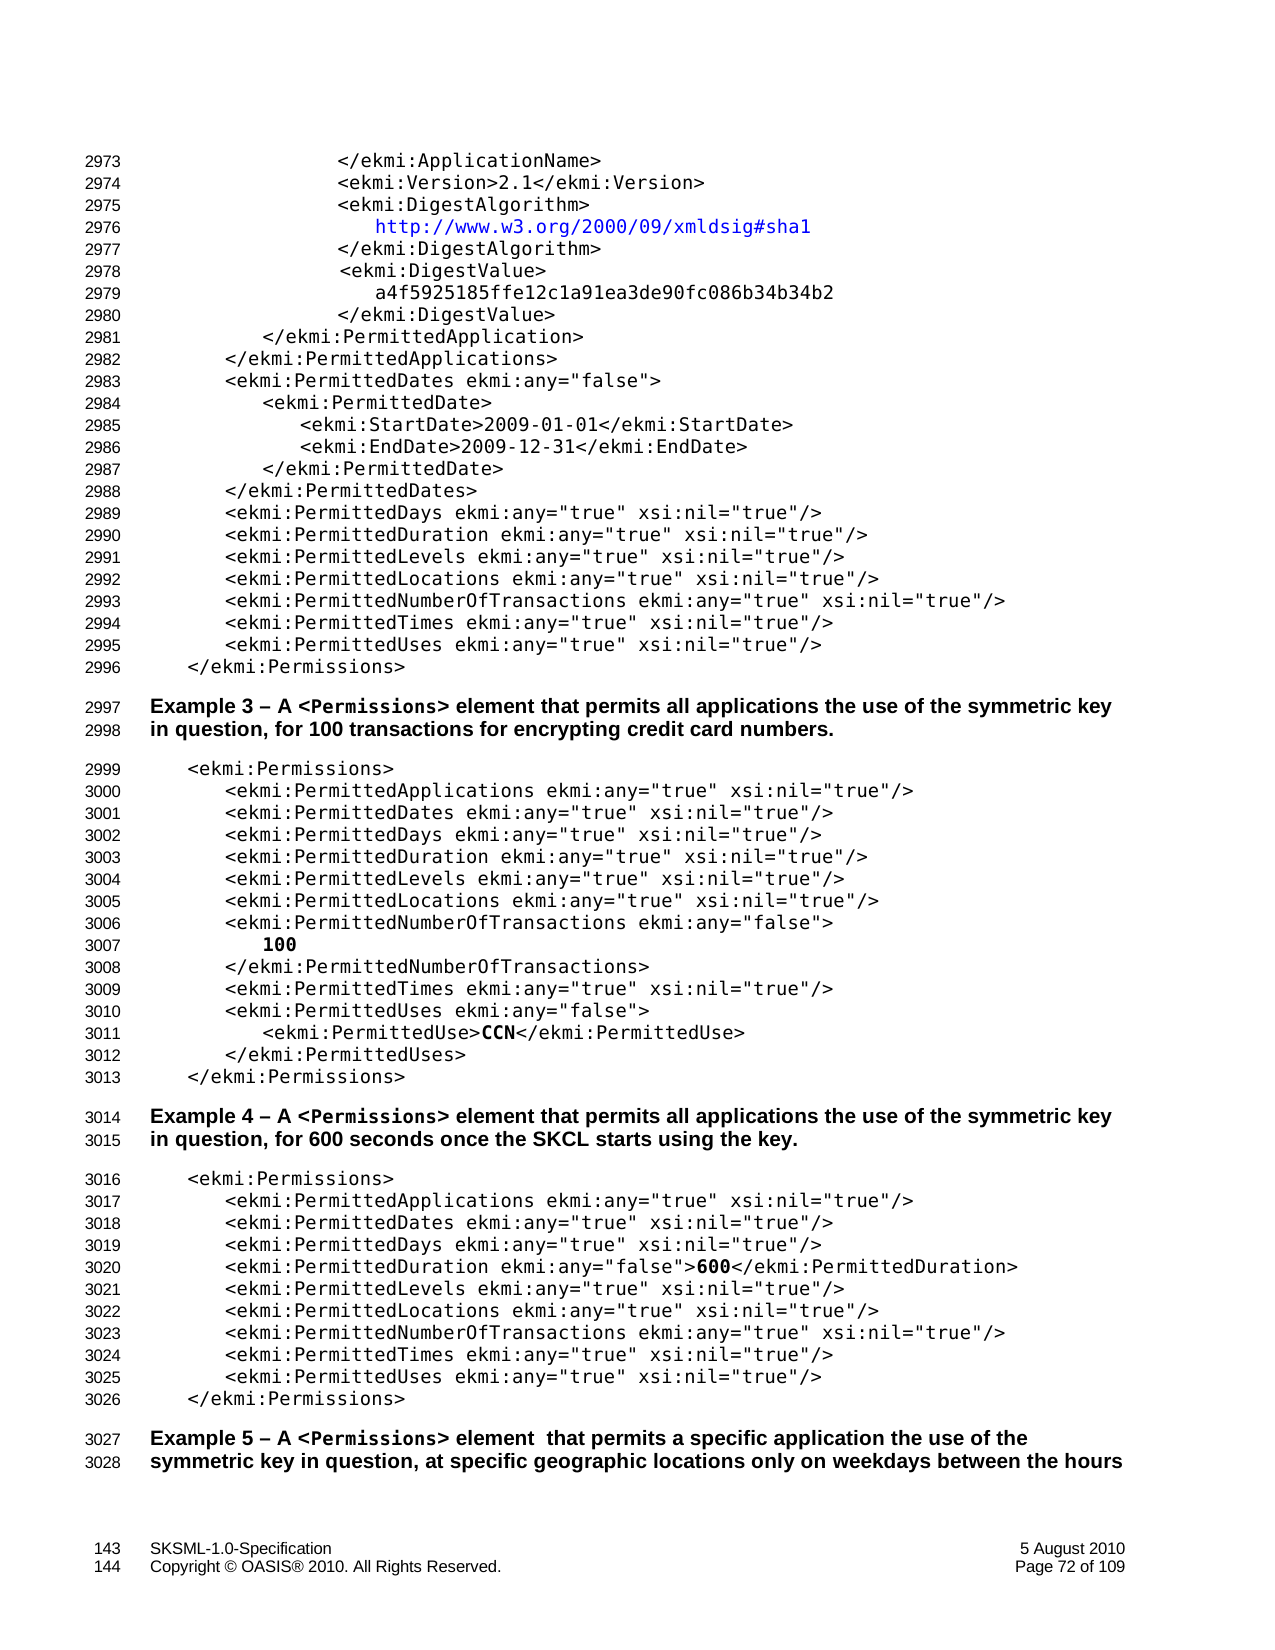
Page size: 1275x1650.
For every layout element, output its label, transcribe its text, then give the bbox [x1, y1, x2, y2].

text <ekmi:Permissions> <ekmi:PermittedApplications ekmi:any="true" xsi:nil="true"/> <ekmi:PermittedDates ekmi:any="true" xsi:nil="true"/> <ekmi:PermittedDays ekmi:any="true" xsi:nil="true"/> <ekmi:PermittedDuration ekmi:any="false">600</ekmi:PermittedDuration> <ekmi:PermittedLevels ekmi:any="true" xsi:nil="true"/> <ekmi:PermittedLocations ekmi:any="true" xsi:nil="true"/> <ekmi:PermittedNumberOfTransactions ekmi:any="true" xsi:nil="true"/> <ekmi:PermittedTimes ekmi:any="true" xsi:nil="true"/> <ekmi:PermittedUses ekmi:any="true" xsi:nil="true"/> </ekmi:Permissions> [150, 1168, 1125, 1410]
text Example 3 – A <Permissions> element that permits all applications the use of the symmetric key in question, for 100 transactions for encrypting credit card numbers. [150, 694, 1125, 741]
text Example 5 – A <Permissions> element that permits a specific application the use of the symmetric key in question, at specific geographic locations only on weekdays between the hours [150, 1426, 1125, 1473]
text Example 4 – A <Permissions> element that permits all applications the use of the symmetric key in question, for 600 seconds once the SKCL starts using the key. [150, 1104, 1125, 1151]
text </ekmi:ApplicationName> <ekmi:Version>2.1</ekmi:Version> <ekmi:DigestAlgorithm> http://www.w3.org/2000/09/xmldsig#sha1 </ekmi:DigestAlgorithm> <ekmi:DigestValue> a4f5925185ffe12c1a91ea3de90fc086b34b34b2 </ekmi:DigestValue> </ekmi:PermittedApplication> </ekmi:PermittedApplications> <ekmi:PermittedDates ekmi:any="false"> <ekmi:PermittedDate> <ekmi:StartDate>2009-01-01</ekmi:StartDate> <ekmi:EndDate>2009-12-31</ekmi:EndDate> </ekmi:PermittedDate> </ekmi:PermittedDates> <ekmi:PermittedDays ekmi:any="true" xsi:nil="true"/> <ekmi:PermittedDuration ekmi:any="true" xsi:nil="true"/> <ekmi:PermittedLevels ekmi:any="true" xsi:nil="true"/> <ekmi:PermittedLocations ekmi:any="true" xsi:nil="true"/> <ekmi:PermittedNumberOfTransactions ekmi:any="true" xsi:nil="true"/> <ekmi:PermittedTimes ekmi:any="true" xsi:nil="true"/> <ekmi:PermittedUses ekmi:any="true" xsi:nil="true"/> </ekmi:Permissions> [150, 150, 1125, 677]
text <ekmi:Permissions> <ekmi:PermittedApplications ekmi:any="true" xsi:nil="true"/> <ekmi:PermittedDates ekmi:any="true" xsi:nil="true"/> <ekmi:PermittedDays ekmi:any="true" xsi:nil="true"/> <ekmi:PermittedDuration ekmi:any="true" xsi:nil="true"/> <ekmi:PermittedLevels ekmi:any="true" xsi:nil="true"/> <ekmi:PermittedLocations ekmi:any="true" xsi:nil="true"/> <ekmi:PermittedNumberOfTransactions ekmi:any="false"> 100 </ekmi:PermittedNumberOfTransactions> <ekmi:PermittedTimes ekmi:any="true" xsi:nil="true"/> <ekmi:PermittedUses ekmi:any="false"> <ekmi:PermittedUse>CCN</ekmi:PermittedUse> </ekmi:PermittedUses> </ekmi:Permissions> [150, 758, 1125, 1088]
